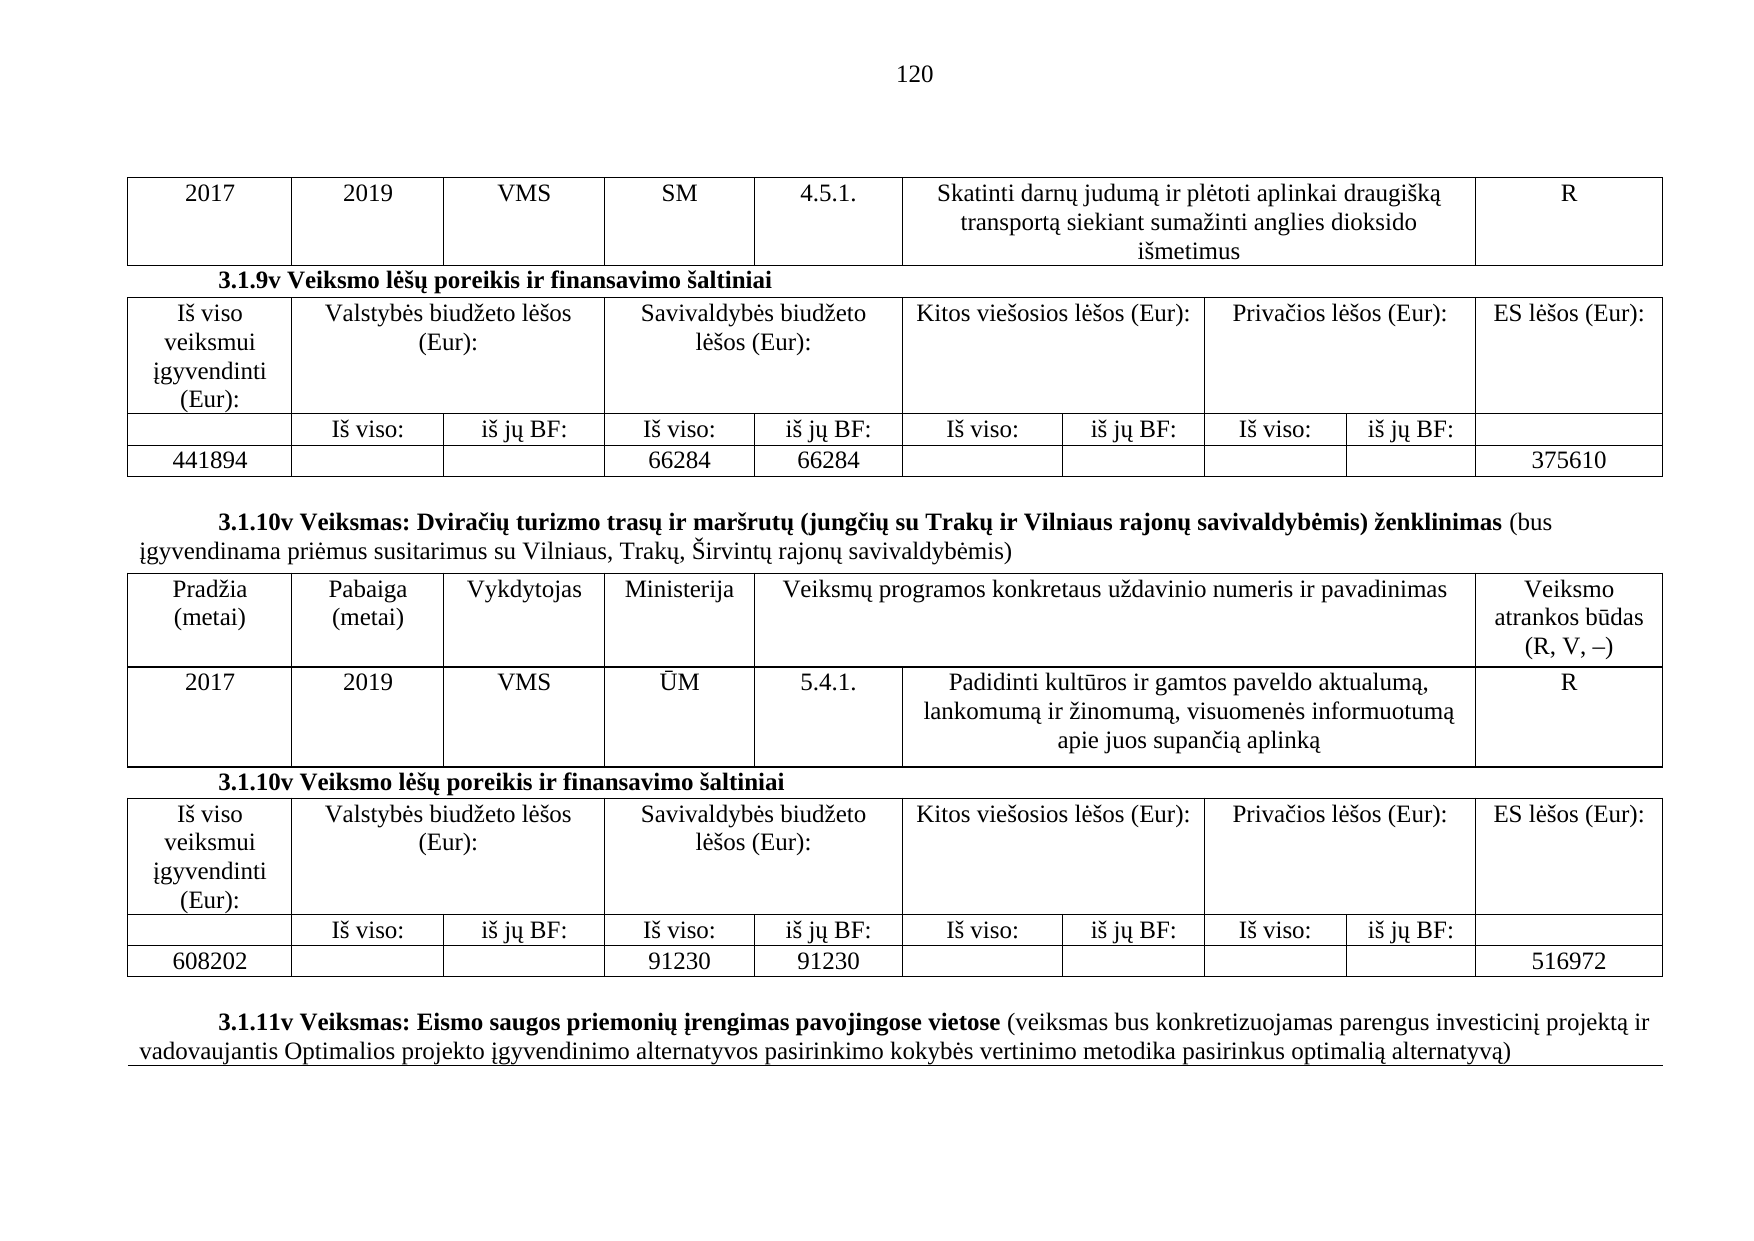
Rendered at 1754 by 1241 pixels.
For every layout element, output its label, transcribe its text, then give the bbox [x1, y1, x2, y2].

table_cell [604, 477, 754, 507]
table_cell iš jų BF: [1347, 915, 1475, 945]
table_cell Savivaldybės biudžeto lėšos (Eur): [605, 799, 902, 914]
table_cell [1476, 915, 1662, 945]
table_cell [902, 477, 1063, 507]
table_cell 441894 [128, 446, 291, 476]
table_cell Iš viso: [292, 915, 443, 945]
table_cell 4.5.1. [755, 178, 902, 264]
table_cell Pradžia (metai) [128, 574, 291, 666]
table_cell [444, 477, 604, 507]
table_cell 66284 [605, 446, 754, 476]
table_cell Savivaldybės biudžeto lėšos (Eur): [605, 298, 902, 413]
table_cell [128, 915, 291, 945]
table_cell 608202 [128, 946, 291, 976]
table_cell VMS [444, 178, 604, 264]
table_cell [1204, 477, 1346, 507]
table_cell Iš viso: [1205, 414, 1346, 444]
table_cell R [1476, 178, 1662, 264]
table_cell 3.1.9v Veiksmo lėšų poreikis ir finansavimo šaltiniai [128, 266, 1663, 297]
table_cell Privačios lėšos (Eur): [1205, 298, 1475, 413]
table_cell Padidinti kultūros ir gamtos paveldo aktualumą, lankomumą ir žinomumą, visuomenės informuotumą apie juos supančią aplinką [903, 668, 1475, 766]
table_cell [1204, 977, 1346, 1007]
table_cell 3.1.10v Veiksmo lėšų poreikis ir finansavimo šaltiniai [128, 768, 1663, 798]
table_cell [1347, 446, 1475, 476]
table_cell [1346, 477, 1475, 507]
table_cell 2019 [292, 668, 443, 766]
table_cell [444, 977, 604, 1007]
table_cell iš jų BF: [755, 414, 902, 444]
table_cell 91230 [605, 946, 754, 976]
table_cell [128, 477, 292, 507]
table_cell Iš viso: [1205, 915, 1346, 945]
table_cell Kitos viešosios lėšos (Eur): [903, 298, 1204, 413]
table_cell [292, 477, 444, 507]
table_cell iš jų BF: [755, 915, 902, 945]
table_cell [1063, 446, 1204, 476]
table_cell [1476, 414, 1662, 444]
table_cell [292, 446, 443, 476]
table_cell Valstybės biudžeto lėšos (Eur): [292, 799, 604, 914]
table_cell [292, 946, 443, 976]
table_cell Iš viso: [605, 915, 754, 945]
table_cell iš jų BF: [444, 915, 604, 945]
table_cell iš jų BF: [1063, 414, 1204, 444]
table_cell [1475, 977, 1663, 1007]
table_cell [128, 414, 291, 444]
table_cell [128, 977, 292, 1007]
table_cell iš jų BF: [1063, 915, 1204, 945]
table_cell 3.1.10v Veiksmas: Dviračių turizmo trasų ir maršrutų (jungčių su Trakų ir Vilniaus rajonų savivaldybėmis) ženklinimas (bus įgyvendinama priėmus susitarimus su Vilniaus, Trakų, Širvintų rajonų savivaldybėmis) [128, 507, 1663, 573]
table_cell [754, 977, 902, 1007]
table_cell Iš viso veiksmui įgyvendinti (Eur): [128, 298, 291, 413]
table_cell ES lėšos (Eur): [1476, 298, 1662, 413]
table_cell Pabaiga (metai) [292, 574, 443, 666]
table_cell Iš viso: [903, 915, 1062, 945]
table_cell [1205, 946, 1346, 976]
table_cell [1346, 977, 1475, 1007]
table_cell [903, 446, 1062, 476]
table_cell [1063, 977, 1204, 1007]
table_cell R [1476, 668, 1662, 766]
table_cell [444, 446, 604, 476]
table_cell Veiksmų programos konkretaus uždavinio numeris ir pavadinimas [755, 574, 1475, 666]
table_cell [604, 977, 754, 1007]
table_cell ŪM [605, 668, 754, 766]
table_cell [1063, 477, 1204, 507]
table_cell [1063, 946, 1204, 976]
table_cell Valstybės biudžeto lėšos (Eur): [292, 298, 604, 413]
table_cell Ministerija [605, 574, 754, 666]
table_cell Vykdytojas [444, 574, 604, 666]
table_cell [292, 977, 444, 1007]
table_cell VMS [444, 668, 604, 766]
table_cell [1205, 446, 1346, 476]
table_cell 2017 [128, 668, 291, 766]
table_cell [754, 477, 902, 507]
table_cell Veiksmo atrankos būdas (R, V, –) [1476, 574, 1662, 666]
table_cell [903, 946, 1062, 976]
table_cell Iš viso: [903, 414, 1062, 444]
table_cell Iš viso veiksmui įgyvendinti (Eur): [128, 799, 291, 914]
table_cell iš jų BF: [1347, 414, 1475, 444]
table_cell iš jų BF: [444, 414, 604, 444]
table_cell [1347, 946, 1475, 976]
table_cell 3.1.11v Veiksmas: Eismo saugos priemonių įrengimas pavojingose vietose (veiksmas bus konkretizuojamas parengus investicinį projektą ir vadovaujantis Optimalios projekto įgyvendinimo alternatyvos pasirinkimo kokybės vertinimo metodika pasirinkus optimalią alternatyvą) [128, 1008, 1663, 1065]
table_cell ES lėšos (Eur): [1476, 799, 1662, 914]
table_cell Kitos viešosios lėšos (Eur): [903, 799, 1204, 914]
table_cell Iš viso: [605, 414, 754, 444]
table_cell Privačios lėšos (Eur): [1205, 799, 1475, 914]
table_cell 2017 [128, 178, 291, 264]
table_cell Iš viso: [292, 414, 443, 444]
table_cell 91230 [755, 946, 902, 976]
table_cell 5.4.1. [755, 668, 902, 766]
table_cell 516972 [1476, 946, 1662, 976]
table_cell 66284 [755, 446, 902, 476]
table_cell 2019 [292, 178, 443, 264]
table_cell SM [605, 178, 754, 264]
table_cell [444, 946, 604, 976]
table_cell Skatinti darnų judumą ir plėtoti aplinkai draugišką transportą siekiant sumažinti anglies dioksido išmetimus [903, 178, 1475, 264]
table_cell [902, 977, 1063, 1007]
table_cell [1475, 477, 1663, 507]
table_cell 375610 [1476, 446, 1662, 476]
